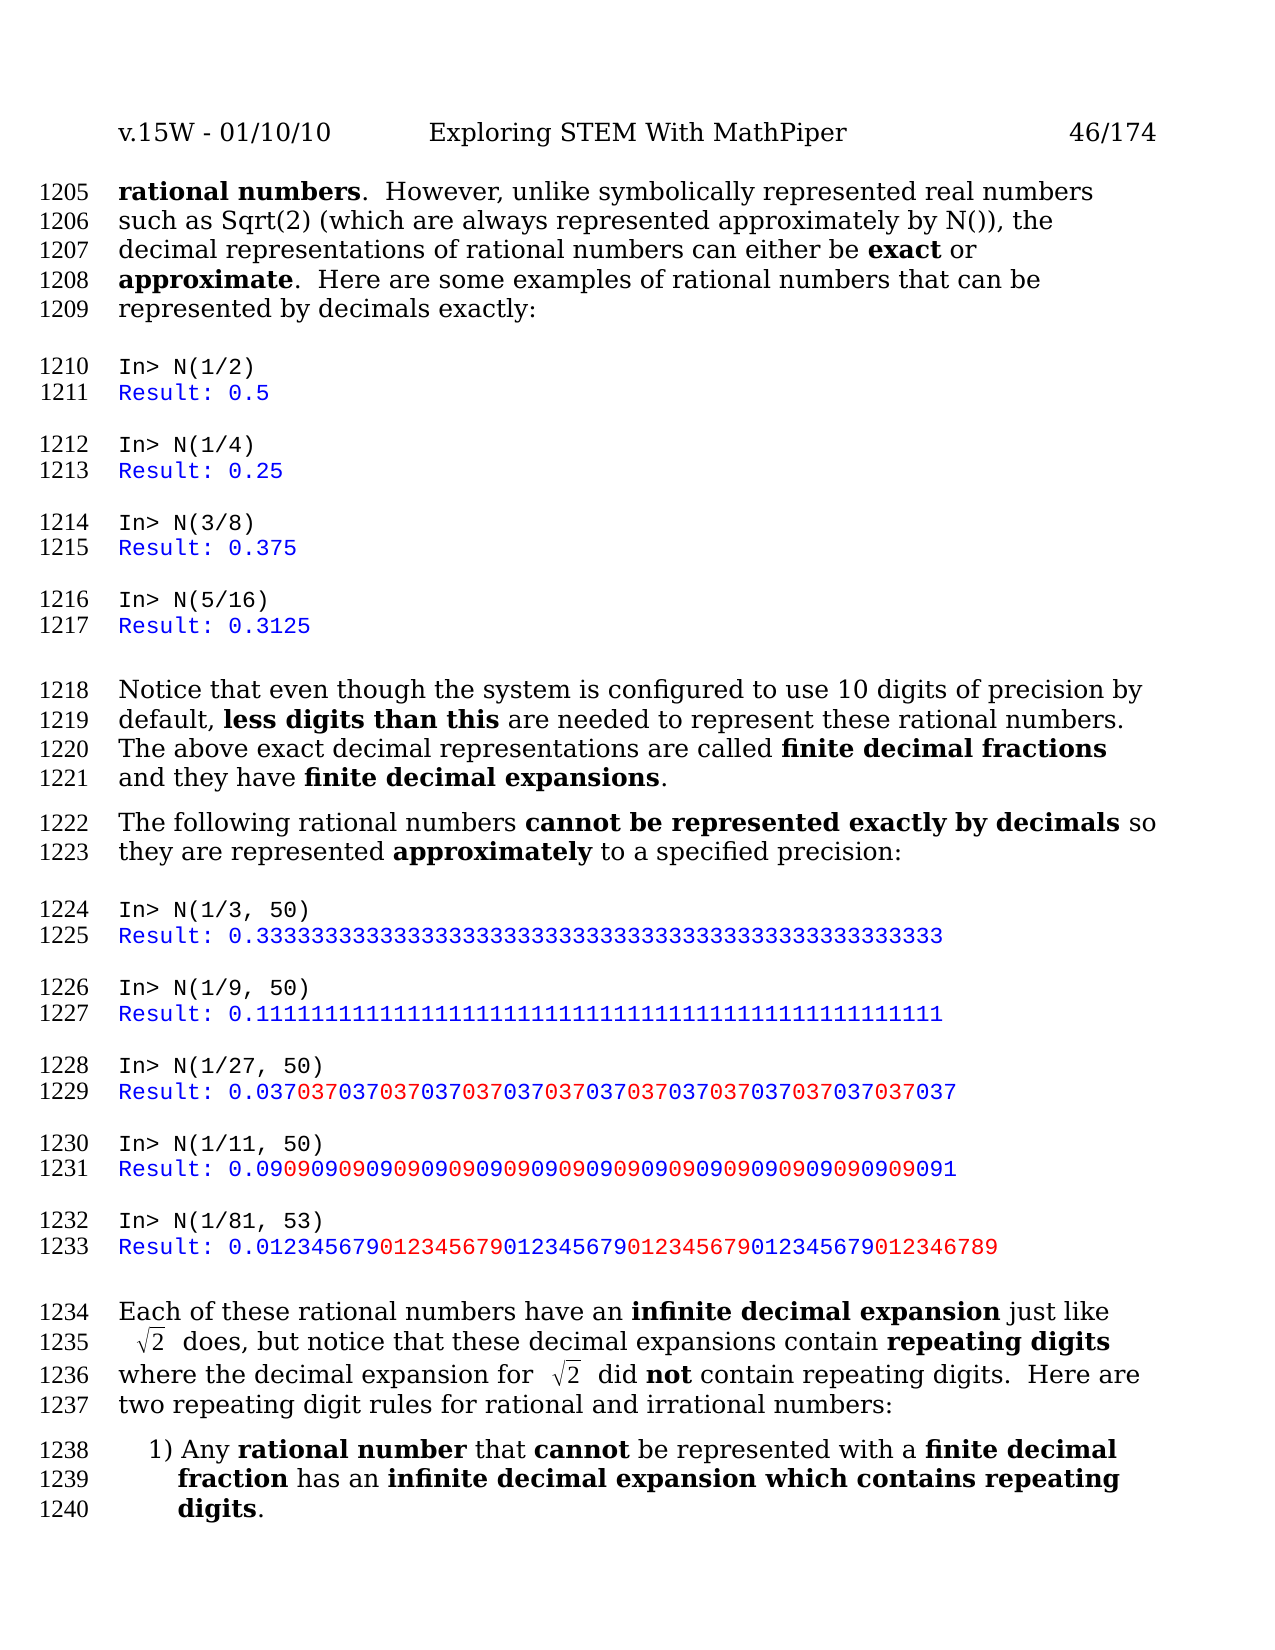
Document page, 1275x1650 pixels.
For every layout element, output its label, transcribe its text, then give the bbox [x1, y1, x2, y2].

text In> N(1/3, 50) [118, 898, 1157, 924]
text rational numbers. However, unlike symbolically represented real numbers such as Sqrt(2) (which are always represented approximately by N()), the decimal representations of rational numbers can either be exact or approximate. Here are some examples of rational numbers that can be represented by decimals exactly: [118, 177, 1157, 323]
text In> N(1/81, 53) [118, 1210, 1157, 1236]
text The following rational numbers cannot be represented exactly by decimals so they are represented approximately to a specified precision: [118, 808, 1157, 866]
text Result: 0.5 [118, 381, 1157, 407]
text In> N(1/2) [118, 355, 1157, 381]
text 1) Any rational number that cannot be represented with a finite decimal fraction has an infinite decimal expansion which contains repeating digits. [148, 1435, 1157, 1523]
text Result: 0.11111111111111111111111111111111111111111111111111 [118, 1002, 1157, 1028]
text In> N(1/11, 50) [118, 1132, 1157, 1158]
text In> N(5/16) [118, 589, 1157, 614]
text Result: 0.33333333333333333333333333333333333333333333333333 [118, 924, 1157, 950]
text In> N(1/4) [118, 433, 1157, 459]
text In> N(1/9, 50) [118, 976, 1157, 1002]
text Result: 0.375 [118, 537, 1157, 563]
text In> N(1/27, 50) [118, 1054, 1157, 1080]
text Result: 0.012345679012345679012345679012345679012345679012346789 [118, 1236, 1157, 1262]
text Result: 0.090909090909090909090909090909090909090909090909091 [118, 1158, 1157, 1184]
text Notice that even though the system is configured to use 10 digits of precision by default, less digits than this are needed to represent these rational numbers. The above exact decimal representations are called finite decimal fractions and they have finite decimal expansions. [118, 675, 1157, 793]
text Result: 0.3125 [118, 614, 1157, 641]
text Each of these rational numbers have an infinite decimal expansion just likedoes, but notice that these decimal expansions contain repeating digits where the decimal expansion fordid not contain repeating digits. Here are two repeating digit rules for rational and irrational numbers: [118, 1296, 1157, 1420]
text Result: 0.037037037037037037037037037037037037037037037037037 [118, 1080, 1157, 1106]
text In> N(3/8) [118, 511, 1157, 537]
text Result: 0.25 [118, 459, 1157, 485]
